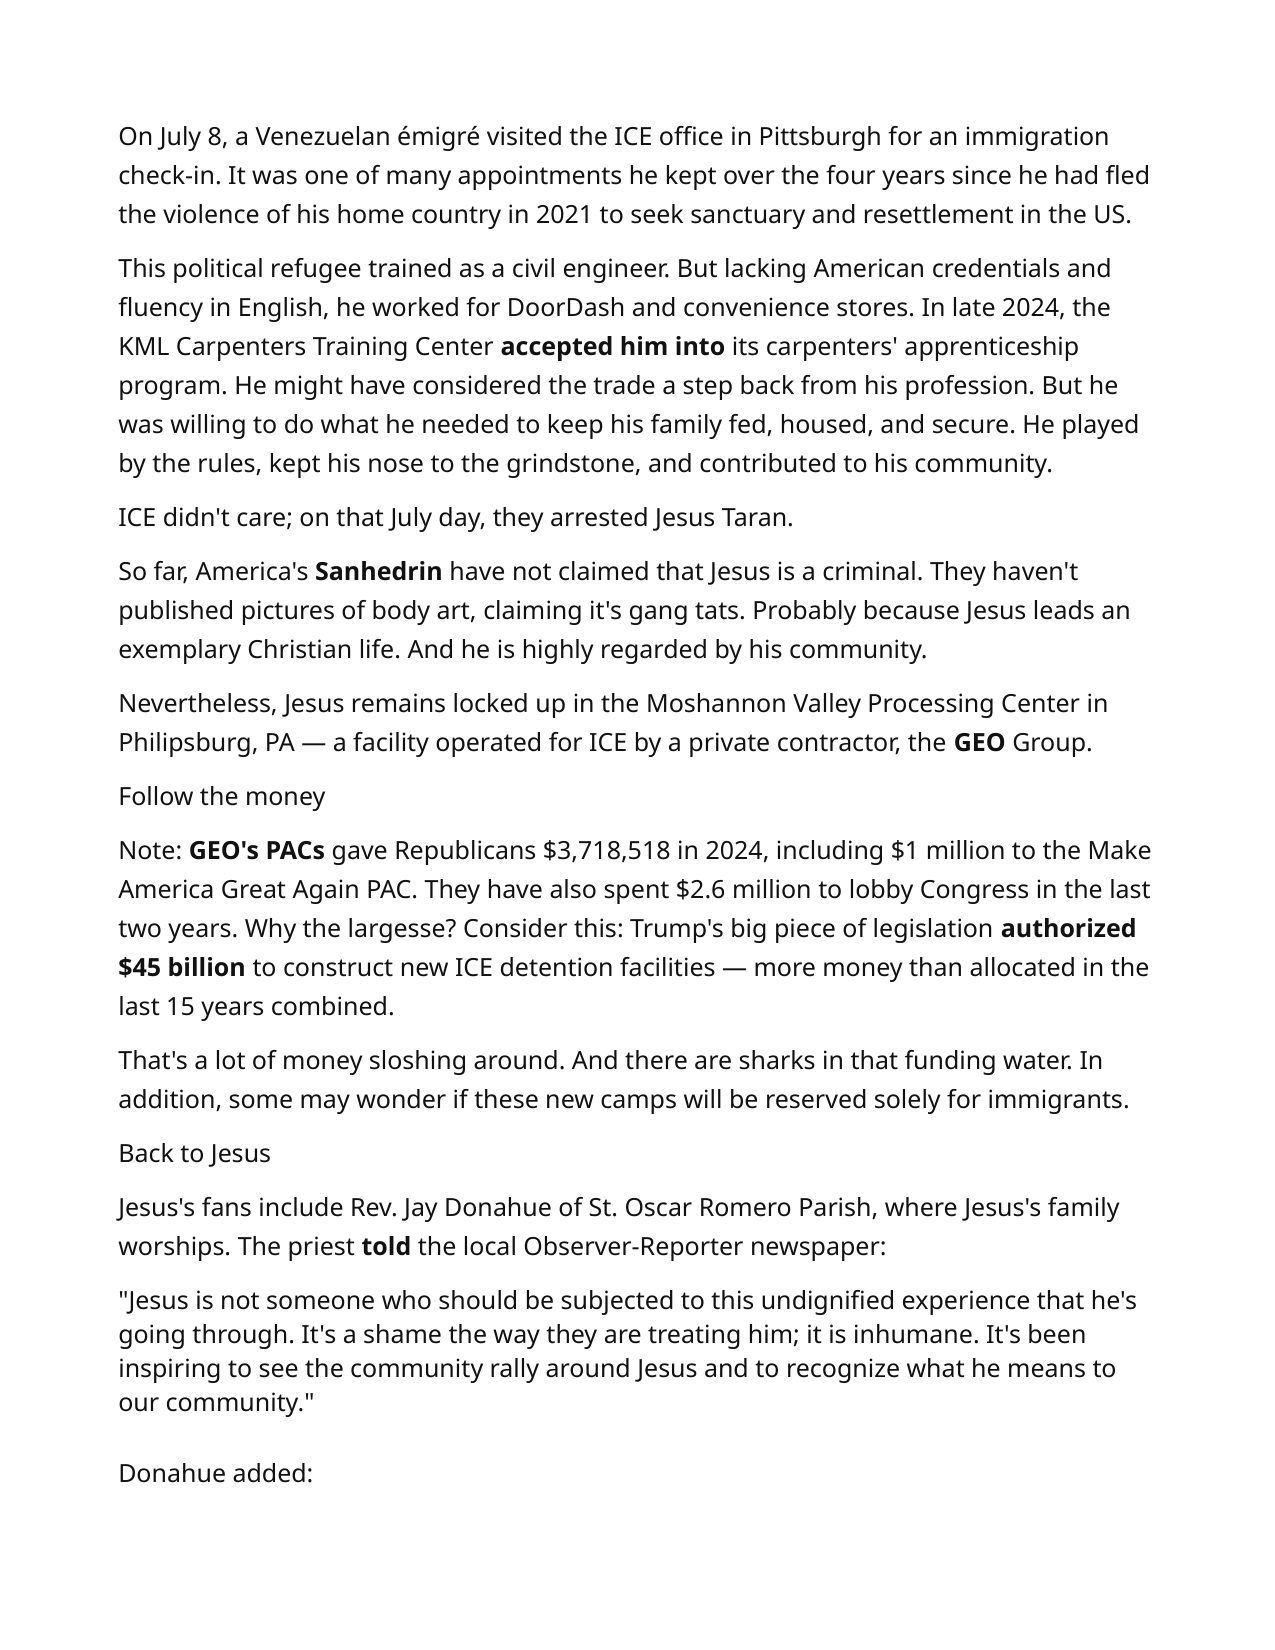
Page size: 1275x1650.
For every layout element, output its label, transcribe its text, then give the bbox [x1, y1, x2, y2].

text Jesus's fans include Rev. Jay Donahue of St. Oscar Romero Parish, where Jesus's family worships. The priest told the local Observer-Reporter newspaper: [118, 1189, 1157, 1263]
text That's a lot of money sloshing around. And there are sharks in that funding water. In addition, some may wonder if these new camps will be reserved solely for immigrants. [118, 1043, 1157, 1116]
text This political refugee trained as a civil engineer. But lacking American credentials and fluency in English, he worked for DoorDash and convenience stores. In late 2024, the KML Carpenters Training Center accepted him into its carpenters' apprenticeship program. He might have considered the trade a step back from his profession. But he was willing to do what he needed to keep his family fed, housed, and secure. He played by the rules, kept his nose to the grindstone, and contributed to his community. [118, 250, 1157, 480]
text Follow the money [118, 778, 1157, 813]
text Nevertheless, Jesus remains locked up in the Moshannon Valley Processing Center in Philipsburg, PA — a facility operated for ICE by a private contractor, the GEO Group. [118, 686, 1157, 759]
text Donahue added: [118, 1448, 1157, 1489]
text On July 8, a Venezuelan émigré visited the ICE office in Pittsburgh for an immigration check-in. It was one of many appointments he kept over the four years since he had fled the violence of his home country in 2021 to seek sanctuary and resettlement in the US. [118, 118, 1157, 231]
text Note: GEO's PACs gave Republicans $3,718,518 in 2024, including $1 million to the Make America Great Again PAC. They have also spent $2.6 million to lobby Congress in the last two years. Why the largesse? Consider this: Trump's big piece of legislation authorized $45 billion to construct new ICE detention facilities — more money than allocated in the last 15 years combined. [118, 832, 1157, 1023]
text ICE didn't care; on that July day, they arrested Jesus Taran. [118, 500, 1157, 534]
text "Jesus is not someone who should be subjected to this undignified experience that he's going through. It's a shame the way they are treating him; it is inhumane. It's been inspiring to see the community rally around Jesus and to recognize what he means to our community." [118, 1282, 1157, 1418]
text Back to Jesus [118, 1136, 1157, 1170]
text So far, America's Sanhedrin have not claimed that Jesus is a criminal. They haven't published pictures of body art, claiming it's gang tats. Probably because Jesus leads an exemplary Christian life. And he is highly regarded by his community. [118, 553, 1157, 666]
